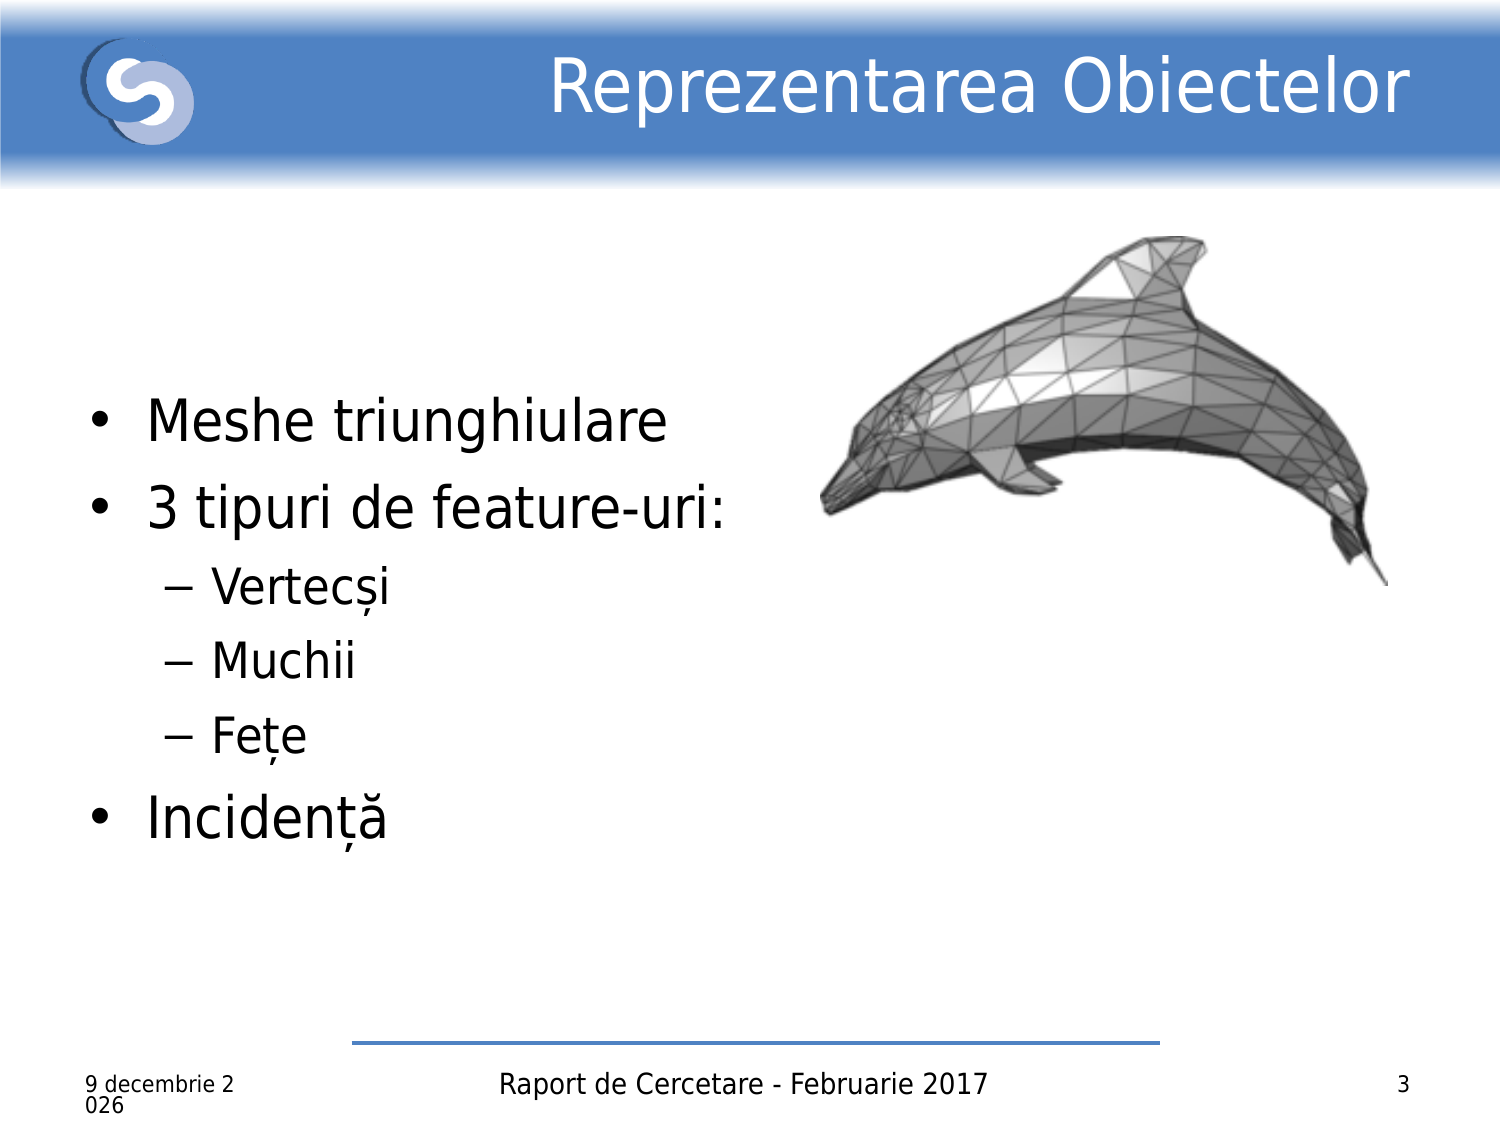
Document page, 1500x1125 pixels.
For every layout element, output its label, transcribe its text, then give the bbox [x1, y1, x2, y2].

picture [820, 236, 1388, 586]
picture [0, 0, 1500, 189]
title Reprezentarea Obiectelor [199, 11, 1425, 155]
list Meshe triunghiulare 3 tipuri de feature-uri: Vertecși Muchii Fețe Incidență [75, 217, 1426, 1016]
